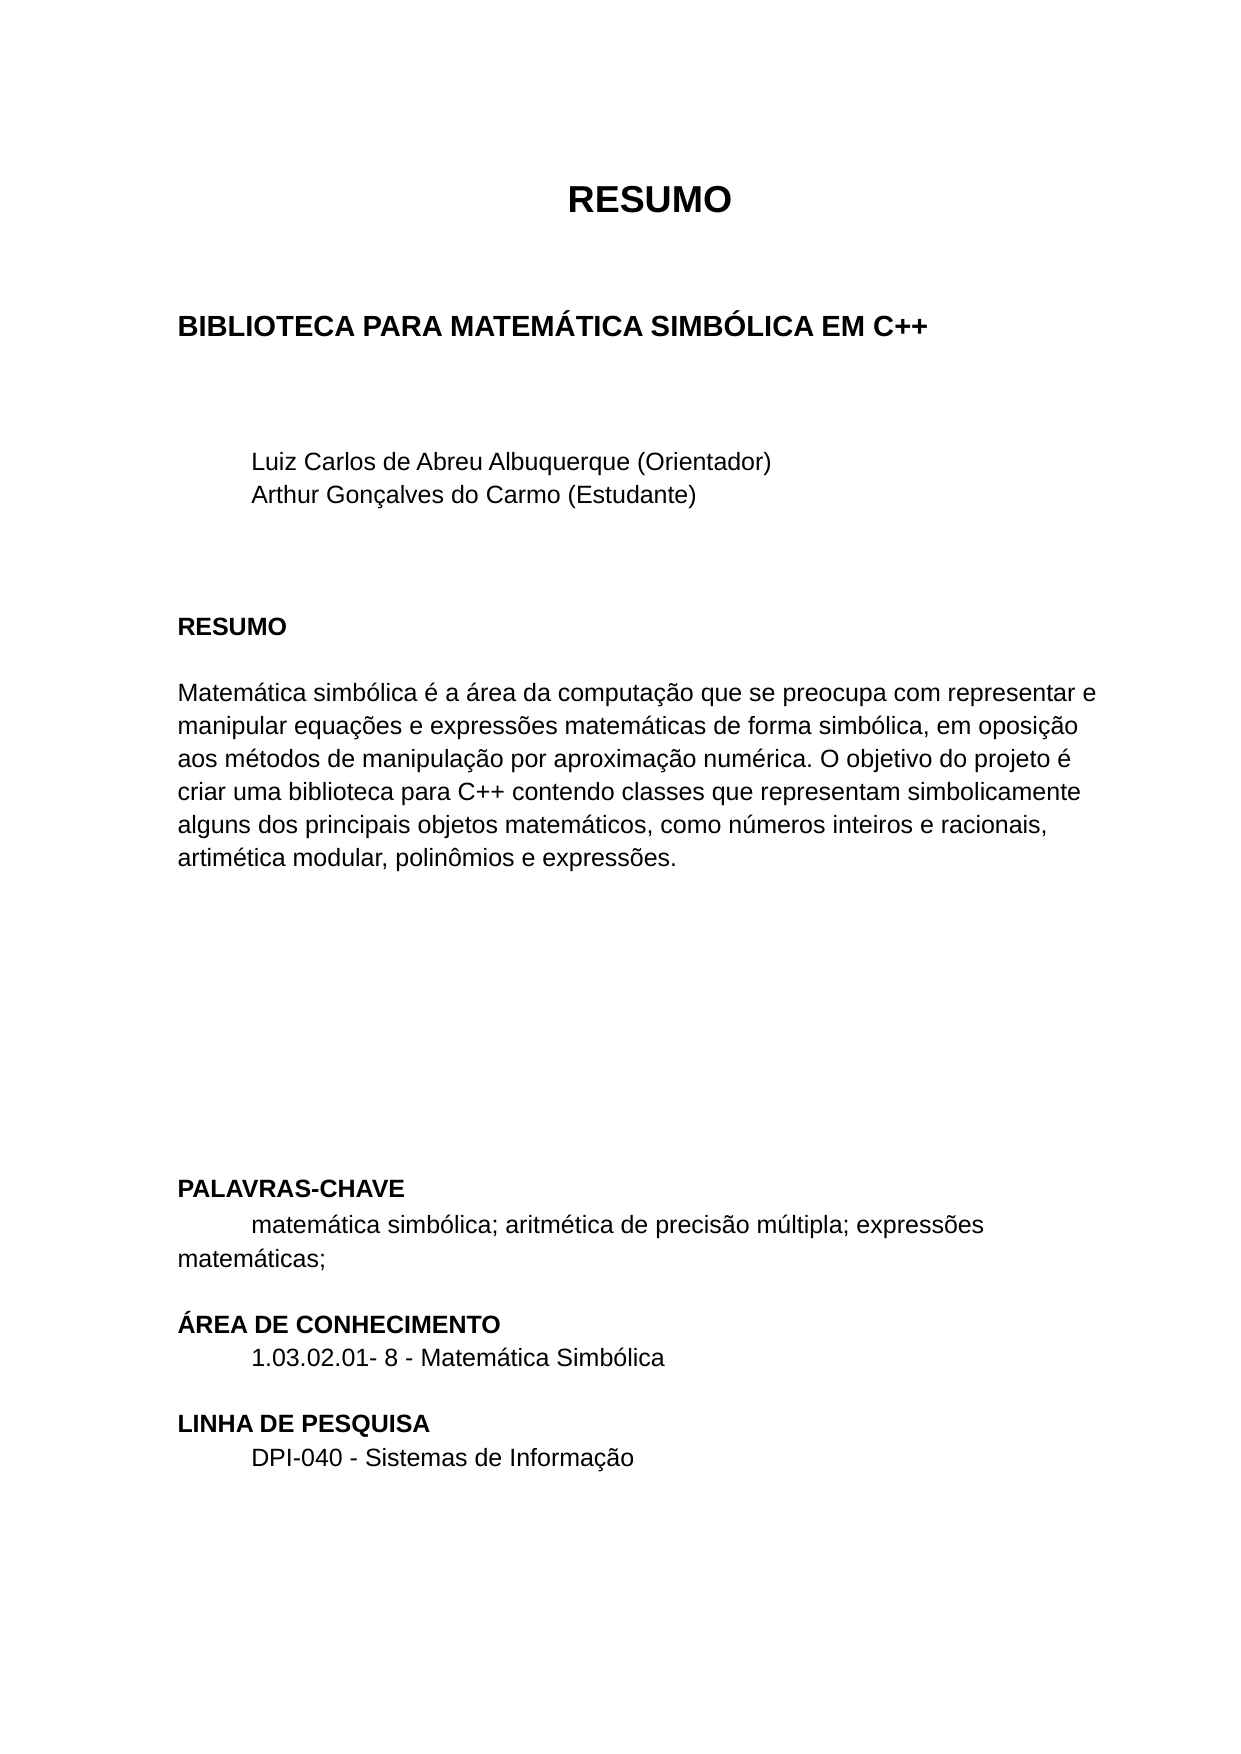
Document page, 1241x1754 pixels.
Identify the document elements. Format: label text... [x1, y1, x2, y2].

text Arthur Gonçalves do Carmo (Estudante) [177, 480, 1122, 509]
text matemática simbólica; aritmética de precisão múltipla; expressões matemáticas; [177, 1207, 1122, 1273]
text BIBLIOTECA PARA MATEMÁTICA SIMBÓLICA EM C++ [177, 309, 1122, 343]
text LINHA DE PESQUISA [177, 1409, 1122, 1438]
text PALAVRAS-CHAVE [177, 1173, 1122, 1202]
text ÁREA DE CONHECIMENTO [177, 1310, 1122, 1339]
text 1.03.02.01- 8 - Matemática Simbólica [177, 1343, 1122, 1372]
text Matemática simbólica é a área da computação que se preocupa com representar e manipular equações e expressões matemáticas de forma simbólica, em oposição aos métodos de manipulação por aproximação numérica. O objetivo do projeto é criar uma biblioteca para C++ contendo classes que representam simbolicamente alguns dos principais objetos matemáticos, como números inteiros e racionais, artimética modular, polinômios e expressões. [177, 678, 1122, 872]
text DPI-040 - Sistemas de Informação [177, 1442, 1122, 1471]
text RESUMO [177, 177, 1122, 220]
text RESUMO [177, 612, 1122, 641]
text Luiz Carlos de Abreu Albuquerque (Orientador) [177, 447, 1122, 476]
